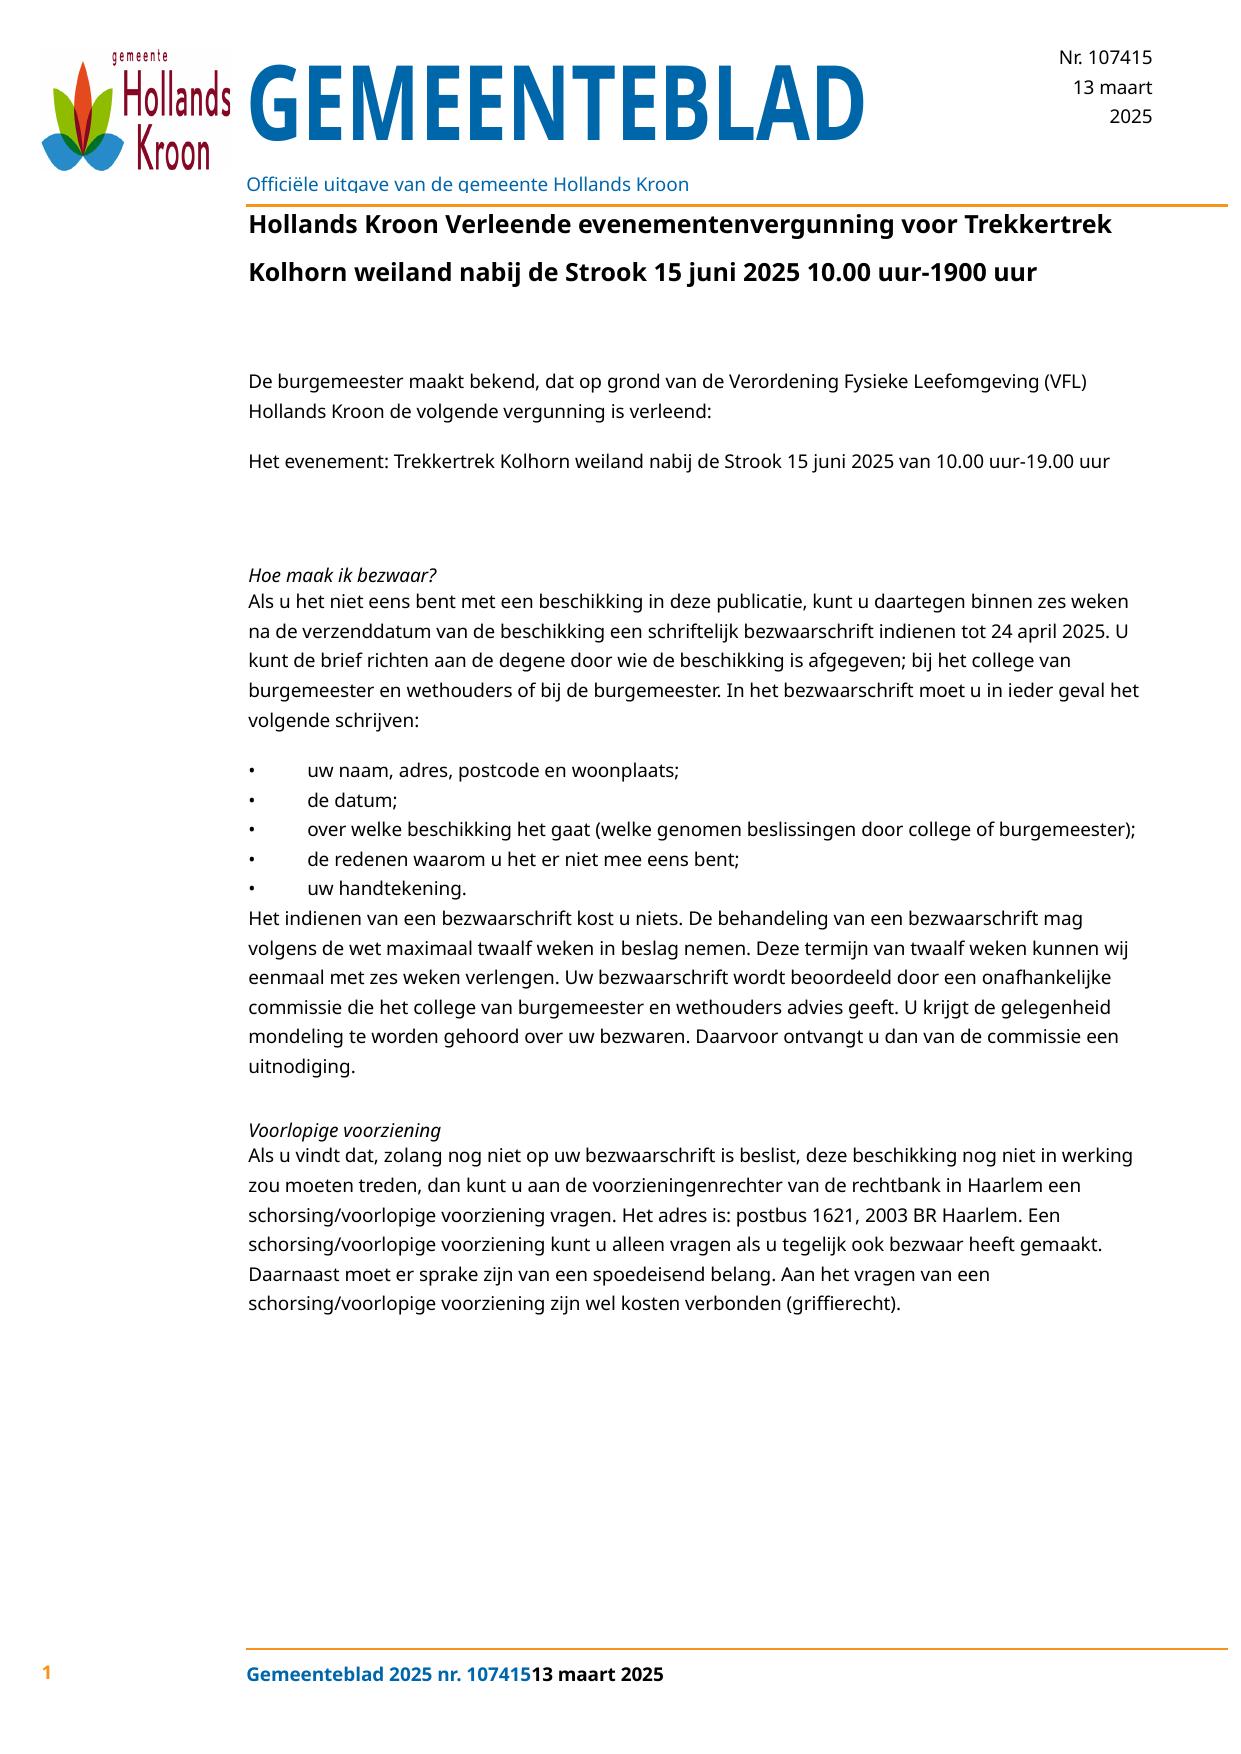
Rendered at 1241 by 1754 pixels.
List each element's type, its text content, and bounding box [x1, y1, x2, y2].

picture [41, 47, 231, 172]
list uw handtekening. [248, 876, 1152, 901]
text Als u het niet eens bent met een beschikking in deze publicatie, kunt u daartegen binnen zes weken na de verzenddatum van de beschikking een schriftelijk bezwaarschrift indienen tot 24 april 2025. U kunt de brief richten aan de degene door wie de beschikking is afgegeven; bij het college van burgemeester en wethouders of bij de burgemeester. In het bezwaarschrift moet u in ieder geval het volgende schrijven: [248, 588, 1152, 732]
text Het indienen van een bezwaarschrift kost u niets. De behandeling van een bezwaarschrift mag volgens de wet maximaal twaalf weken in beslag nemen. Deze termijn van twaalf weken kunnen wij eenmaal met zes weken verlengen. Uw bezwaarschrift wordt beoordeeld door een onafhankelijke commissie die het college van burgemeester en wethouders advies geeft. U krijgt de gelegenheid mondeling te worden gehoord over uw bezwaren. Daarvoor ontvangt u dan van de commissie een uitnodiging. [248, 905, 1152, 1079]
list over welke beschikking het gaat (welke genomen beslissingen door college of burgemeester); [248, 816, 1152, 842]
text Hoe maak ik bezwaar? [248, 563, 1152, 588]
text De burgemeester maakt bekend, dat op grond van de Verordening Fysieke Leefomgeving (VFL) Hollands Kroon de volgende vergunning is verleend: [248, 368, 1152, 424]
text Als u vindt dat, zolang nog niet op uw bezwaarschrift is beslist, deze beschikking nog niet in werking zou moeten treden, dan kunt u aan de voorzieningenrechter van de rechtbank in Haarlem een schorsing/voorlopige voorziening vragen. Het adres is: postbus 1621, 2003 BR Haarlem. Een schorsing/voorlopige voorziening kunt u alleen vragen als u tegelijk ook bezwaar heeft gemaakt. Daarnaast moet er sprake zijn van een spoedeisend belang. Aan het vragen van een schorsing/voorlopige voorziening zijn wel kosten verbonden (griffierecht). [248, 1143, 1152, 1316]
list uw naam, adres, postcode en woonplaats; [248, 757, 1152, 783]
text Het evenement: Trekkertrek Kolhorn weiland nabij de Strook 15 juni 2025 van 10.00 uur-19.00 uur [248, 448, 1152, 474]
list de redenen waarom u het er niet mee eens bent; [248, 846, 1152, 872]
text Hollands Kroon Verleende evenementenvergunning voor Trekkertrek Kolhorn weiland nabij de Strook 15 juni 2025 10.00 uur-1900 uur [248, 207, 1152, 288]
text Voorlopige voorziening [248, 1117, 1152, 1143]
list de datum; [248, 787, 1152, 812]
